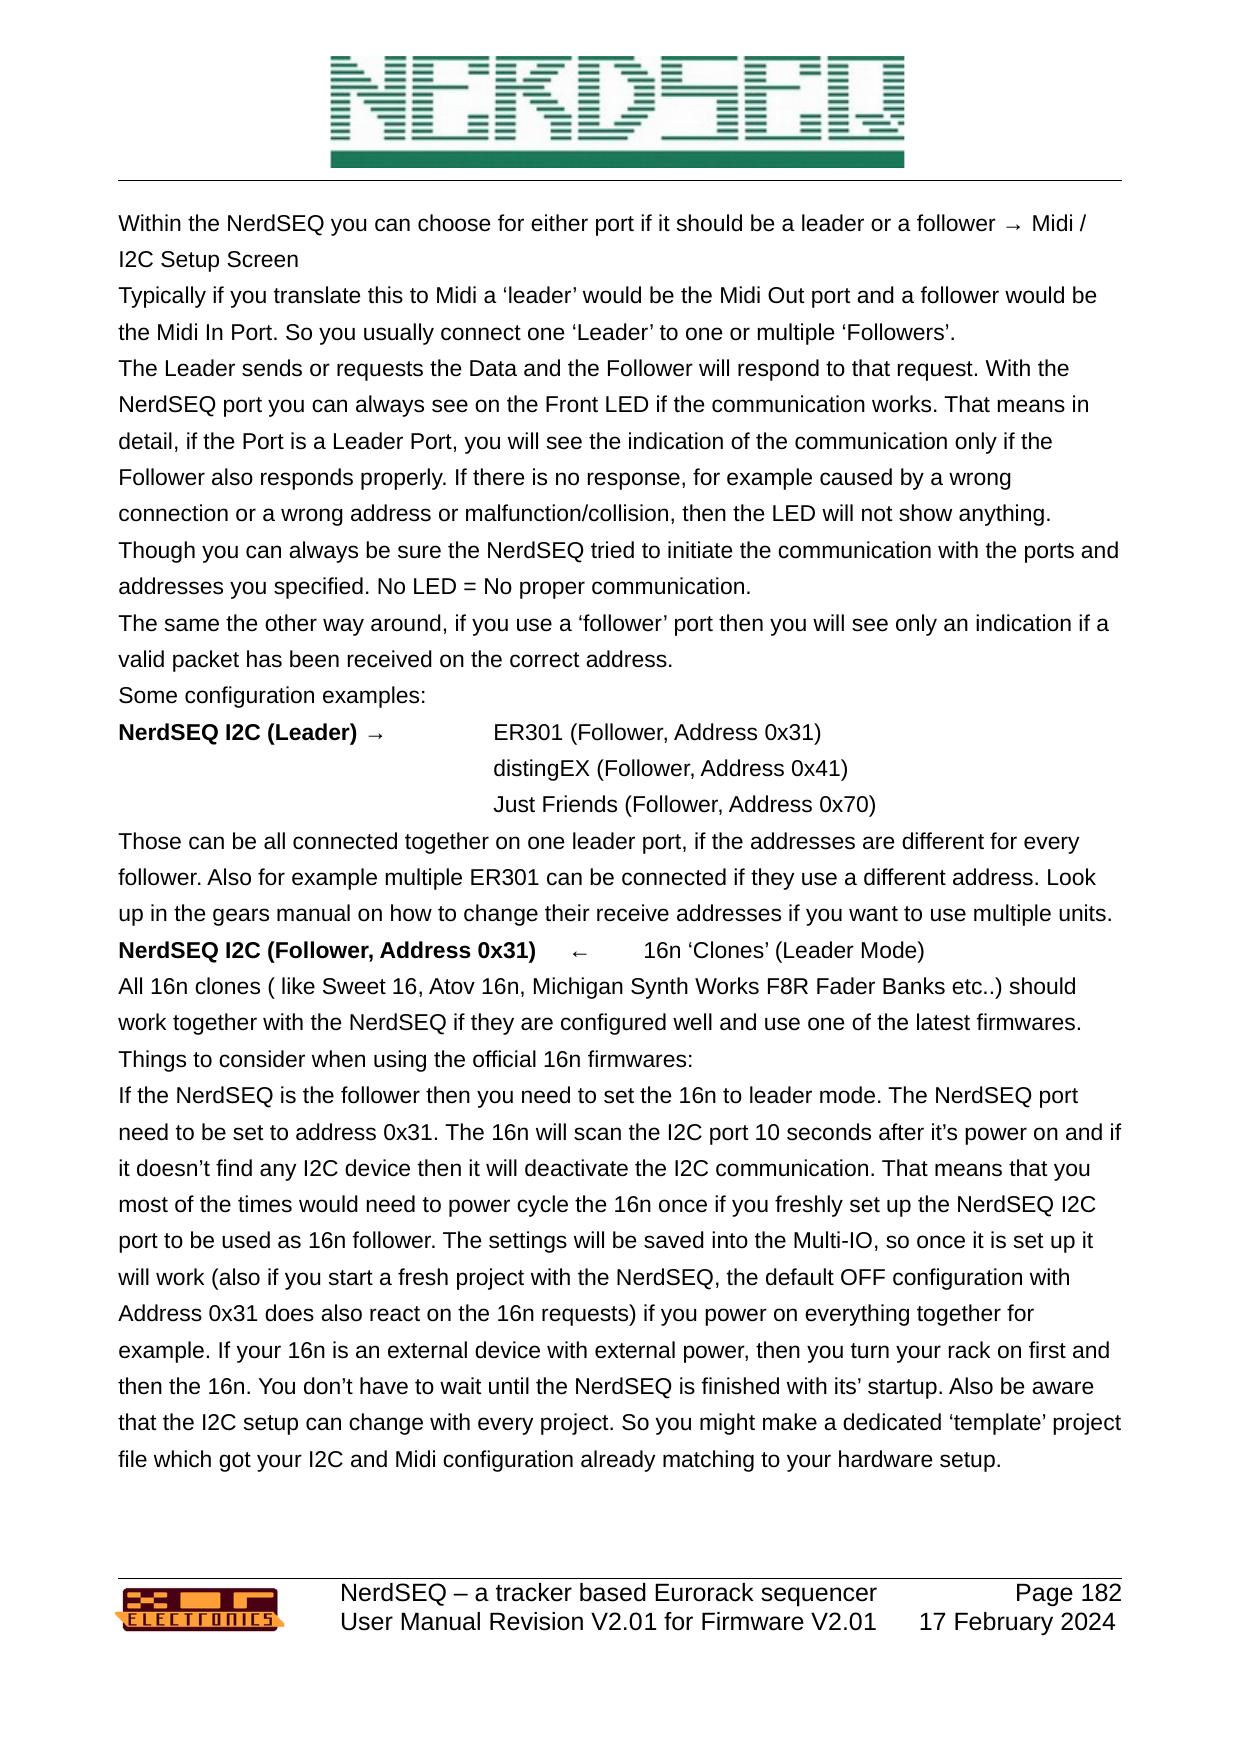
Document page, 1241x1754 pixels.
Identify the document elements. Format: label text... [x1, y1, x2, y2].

text Typically if you translate this to Midi a ‘leader’ would be the Midi Out port and a follower would be the Midi In Port. So you usually connect one ‘Leader’ to one or multiple ‘Followers’. The Leader sends or requests the Data and the Follower will respond to that request. With the NerdSEQ port you can always see on the Front LED if the communication works. That means in detail, if the Port is a Leader Port, you will see the indication of the communication only if the Follower also responds properly. If there is no response, for example caused by a wrong connection or a wrong address or malfunction/collision, then the LED will not show anything. Though you can always be sure the NerdSEQ tried to initiate the communication with the ports and addresses you specified. No LED = No proper communication. The same the other way around, if you use a ‘follower’ port then you will see only an indication if a valid packet has been received on the correct address. Some configuration examples: [118, 282, 1122, 708]
text All 16n clones ( like Sweet 16, Atov 16n, Michigan Synth Works F8R Fader Banks etc..) should work together with the NerdSEQ if they are configured well and use one of the latest firmwares. Things to consider when using the official 16n firmwares: If the NerdSEQ is the follower then you need to set the 16n to leader mode. The NerdSEQ port need to be set to address 0x31. The 16n will scan the I2C port 10 seconds after it’s power on and if it doesn’t find any I2C device then it will deactivate the I2C communication. That means that you most of the times would need to power cycle the 16n once if you freshly set up the NerdSEQ I2C port to be used as 16n follower. The settings will be saved into the Multi-IO, so once it is set up it will work (also if you start a fresh project with the NerdSEQ, the default OFF configuration with Address 0x31 does also react on the 16n requests) if you power on everything together for example. If your 16n is an external device with external power, then you turn your rack on first and then the 16n. You don’t have to wait until the NerdSEQ is finished with its’ startup. Also be aware that the I2C setup can change with every project. So you might make a dedicated ‘template’ project file which got your I2C and Midi configuration already matching to your hardware setup. [118, 973, 1122, 1472]
picture [115, 1584, 285, 1634]
text Those can be all connected together on one leader port, if the addresses are different for every follower. Also for example multiple ER301 can be connected if they use a different address. Look up in the gears manual on how to change their receive addresses if you want to use multiple units. [118, 828, 1122, 927]
picture [330, 56, 905, 168]
text NerdSEQ I2C (Leader) → ER301 (Follower, Address 0x31) [118, 718, 1122, 745]
text Just Friends (Follower, Address 0x70) [118, 791, 1122, 818]
text distingEX (Follower, Address 0x41) [118, 755, 1122, 781]
text NerdSEQ I2C (Follower, Address 0x31) ← 16n ‘Clones’ (Leader Mode) [118, 937, 1122, 963]
text Within the NerdSEQ you can choose for either port if it should be a leader or a follower → Midi / I2C Setup Screen [118, 209, 1122, 272]
